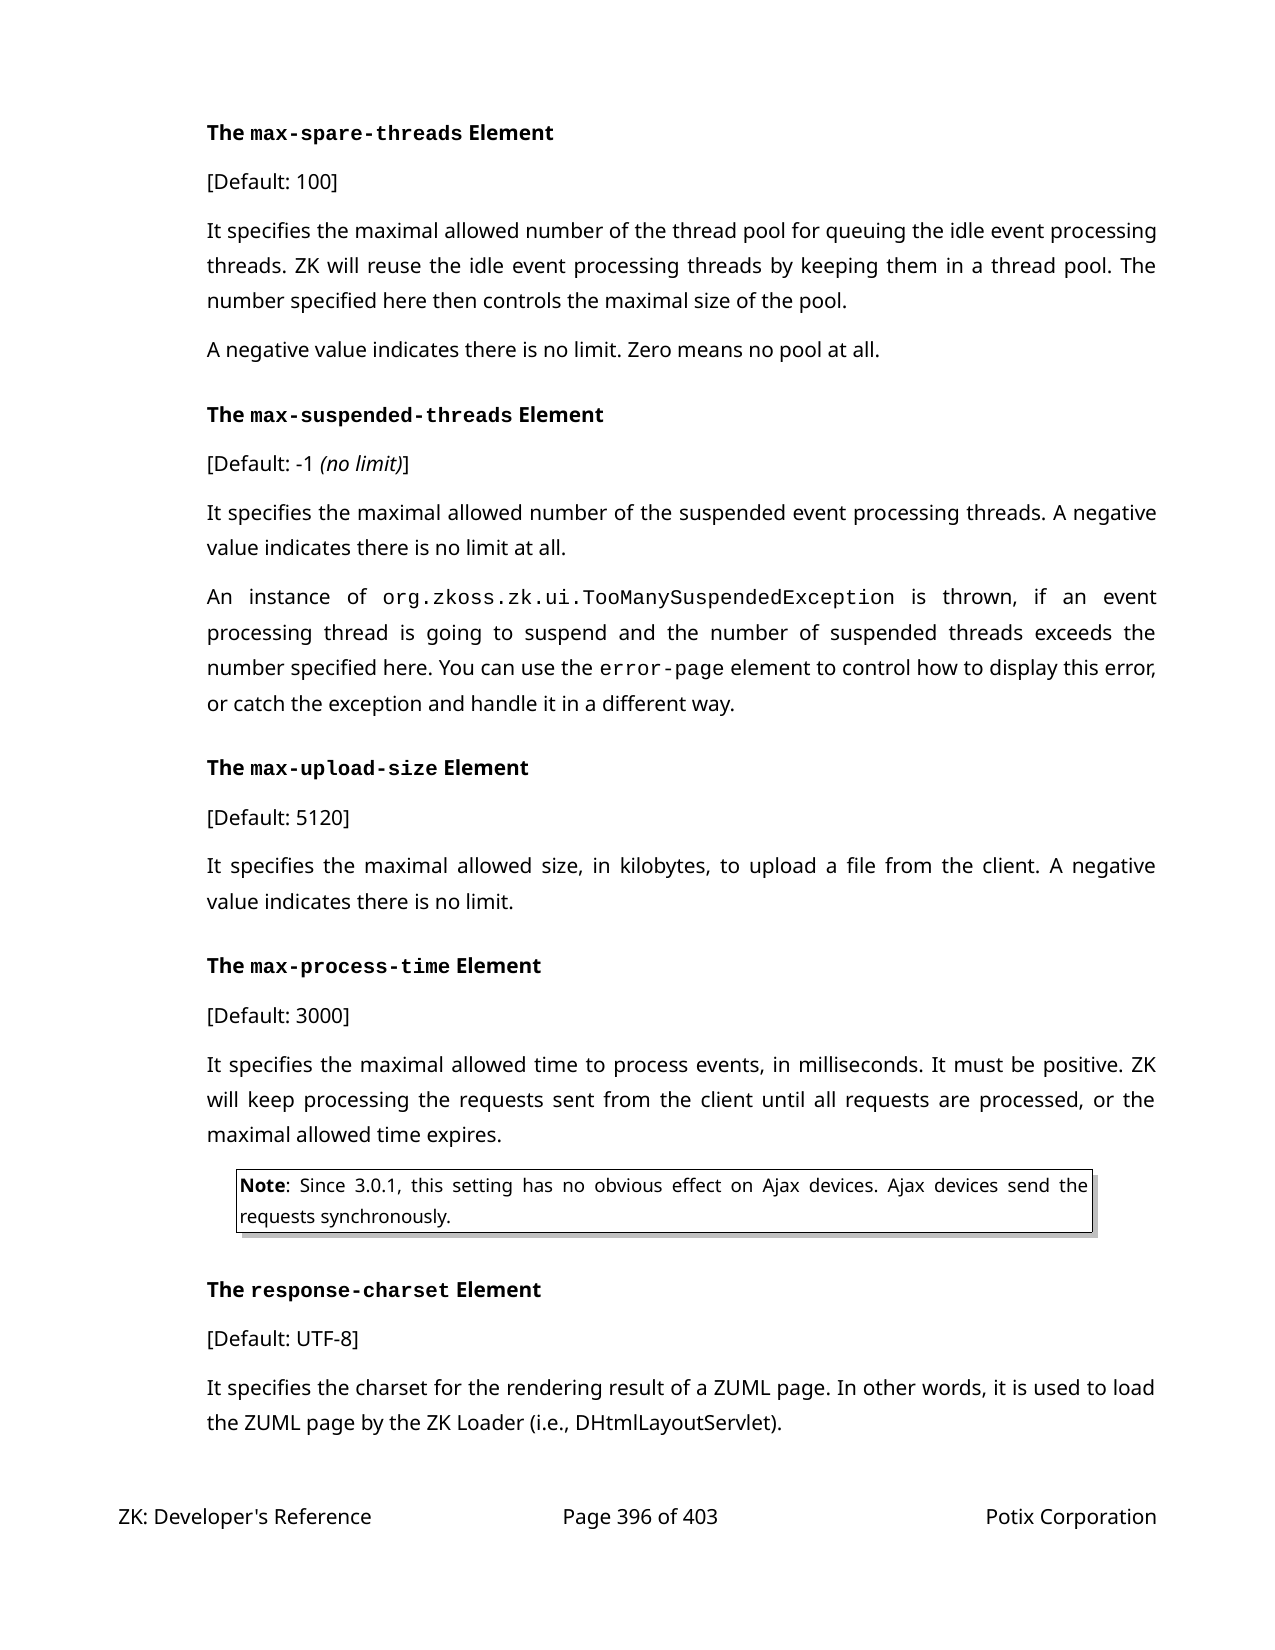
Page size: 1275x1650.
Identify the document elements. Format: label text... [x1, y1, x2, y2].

text [Default: 5120] [207, 803, 1157, 831]
text It specifies the charset for the rendering result of a ZUML page. In other words, it is used to load the ZUML page by the ZK Loader (i.e., DHtmlLayoutServlet). [207, 1373, 1157, 1436]
subtitle The max-spare-threads Element [207, 118, 1157, 147]
subtitle The response-charset Element [207, 1275, 1157, 1303]
text [Default: UTF-8] [207, 1324, 1157, 1352]
text A negative value indicates there is no limit. Zero means no pool at all. [207, 335, 1157, 364]
text It specifies the maximal allowed time to process events, in milliseconds. It must be positive. ZK will keep processing the requests sent from the client until all requests are processed, or the maximal allowed time expires. [207, 1050, 1157, 1148]
text [Default: 3000] [207, 1001, 1157, 1029]
text It specifies the maximal allowed number of the suspended event processing threads. A negative value indicates there is no limit at all. [207, 498, 1157, 562]
text It specifies the maximal allowed number of the thread pool for queuing the idle event processing threads. ZK will reuse the idle event processing threads by keeping them in a thread pool. The number specified here then controls the maximal size of the pool. [207, 216, 1157, 315]
text An instance of org.zkoss.zk.ui.TooManySuspendedException is thrown, if an event processing thread is going to suspend and the number of suspended threads exceeds the number specified here. You can use the error-page element to control how to display this error, or catch the exception and handle it in a different way. [207, 582, 1157, 717]
text Note: Since 3.0.1, this setting has no obvious effect on Ajax devices. Ajax devices send the requests synchronously. [237, 1170, 1092, 1232]
subtitle The max-suspended-threads Element [207, 400, 1157, 429]
text [Default: -1 (no limit)] [207, 449, 1157, 478]
subtitle The max-upload-size Element [207, 753, 1157, 782]
subtitle The max-process-time Element [207, 952, 1157, 980]
text [Default: 100] [207, 167, 1157, 196]
text It specifies the maximal allowed size, in kilobytes, to upload a file from the client. A negative value indicates there is no limit. [207, 852, 1157, 915]
